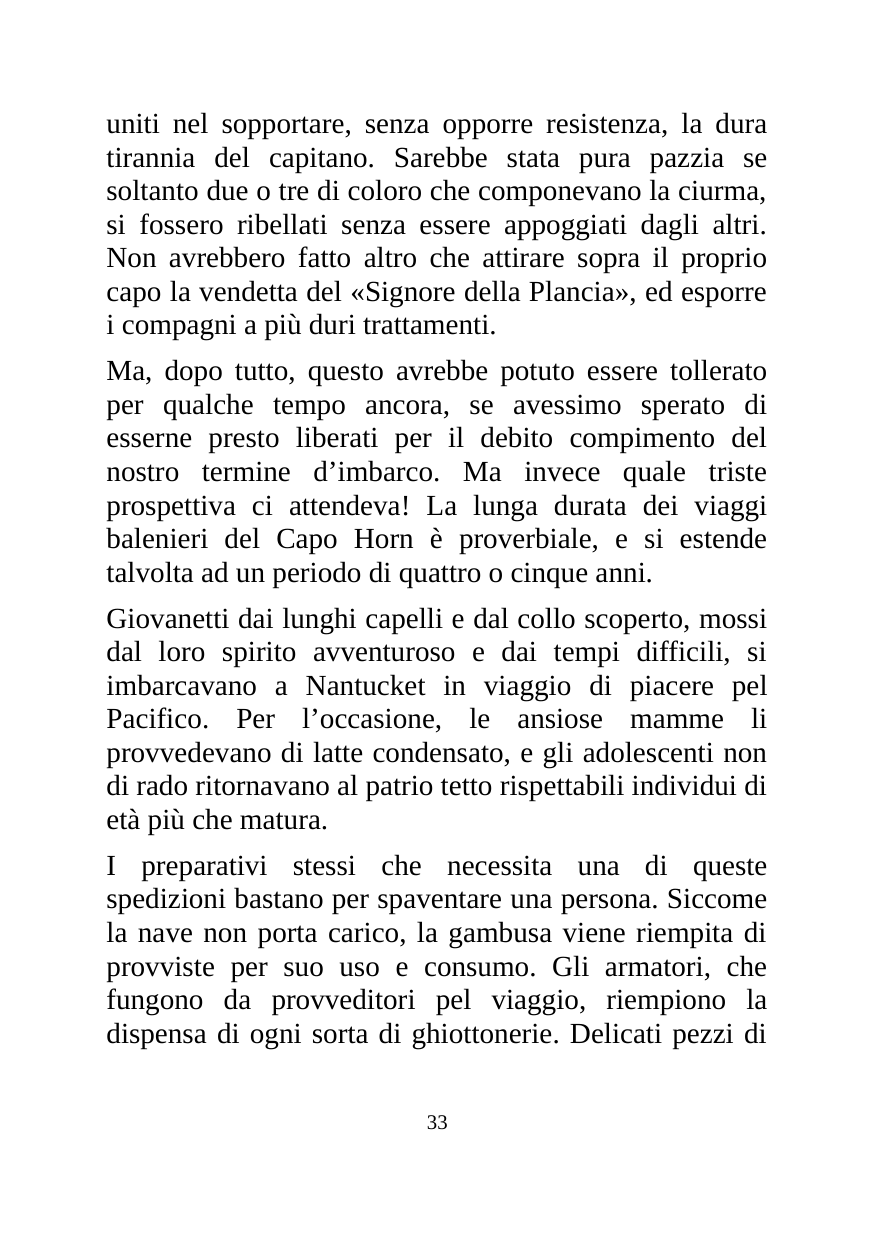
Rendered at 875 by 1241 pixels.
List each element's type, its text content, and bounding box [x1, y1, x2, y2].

text I preparativi stessi che necessita una di queste spedizioni bastano per spaventare una persona. Siccome la nave non porta carico, la gambusa viene riempita di provviste per suo uso e consumo. Gli armatori, che fungono da provveditori pel viaggio, riempiono la dispensa di ogni sorta di ghiottonerie. Delicati pezzi di [106, 848, 768, 1049]
text Giovanetti dai lunghi capelli e dal collo scoperto, mossi dal loro spirito avventuroso e dai tempi difficili, si imbarcavano a Nantucket in viaggio di piacere pel Pacifico. Per l’occasione, le ansiose mamme li provvedevano di latte condensato, e gli adolescenti non di rado ritornavano al patrio tetto rispettabili individui di età più che matura. [106, 601, 768, 836]
text uniti nel sopportare, senza opporre resistenza, la dura tirannia del capitano. Sarebbe stata pura pazzia se soltanto due o tre di coloro che componevano la ciurma, si fossero ribellati senza essere appoggiati dagli altri. Non avrebbero fatto altro che attirare sopra il proprio capo la vendetta del «Signore della Plancia», ed esporre i compagni a più duri trattamenti. [106, 106, 768, 341]
text Ma, dopo tutto, questo avrebbe potuto essere tollerato per qualche tempo ancora, se avessimo sperato di esserne presto liberati per il debito compimento del nostro termine d’imbarco. Ma invece quale triste prospettiva ci attendeva! La lunga durata dei viaggi balenieri del Capo Horn è proverbiale, e si estende talvolta ad un periodo di quattro o cinque anni. [106, 353, 768, 588]
